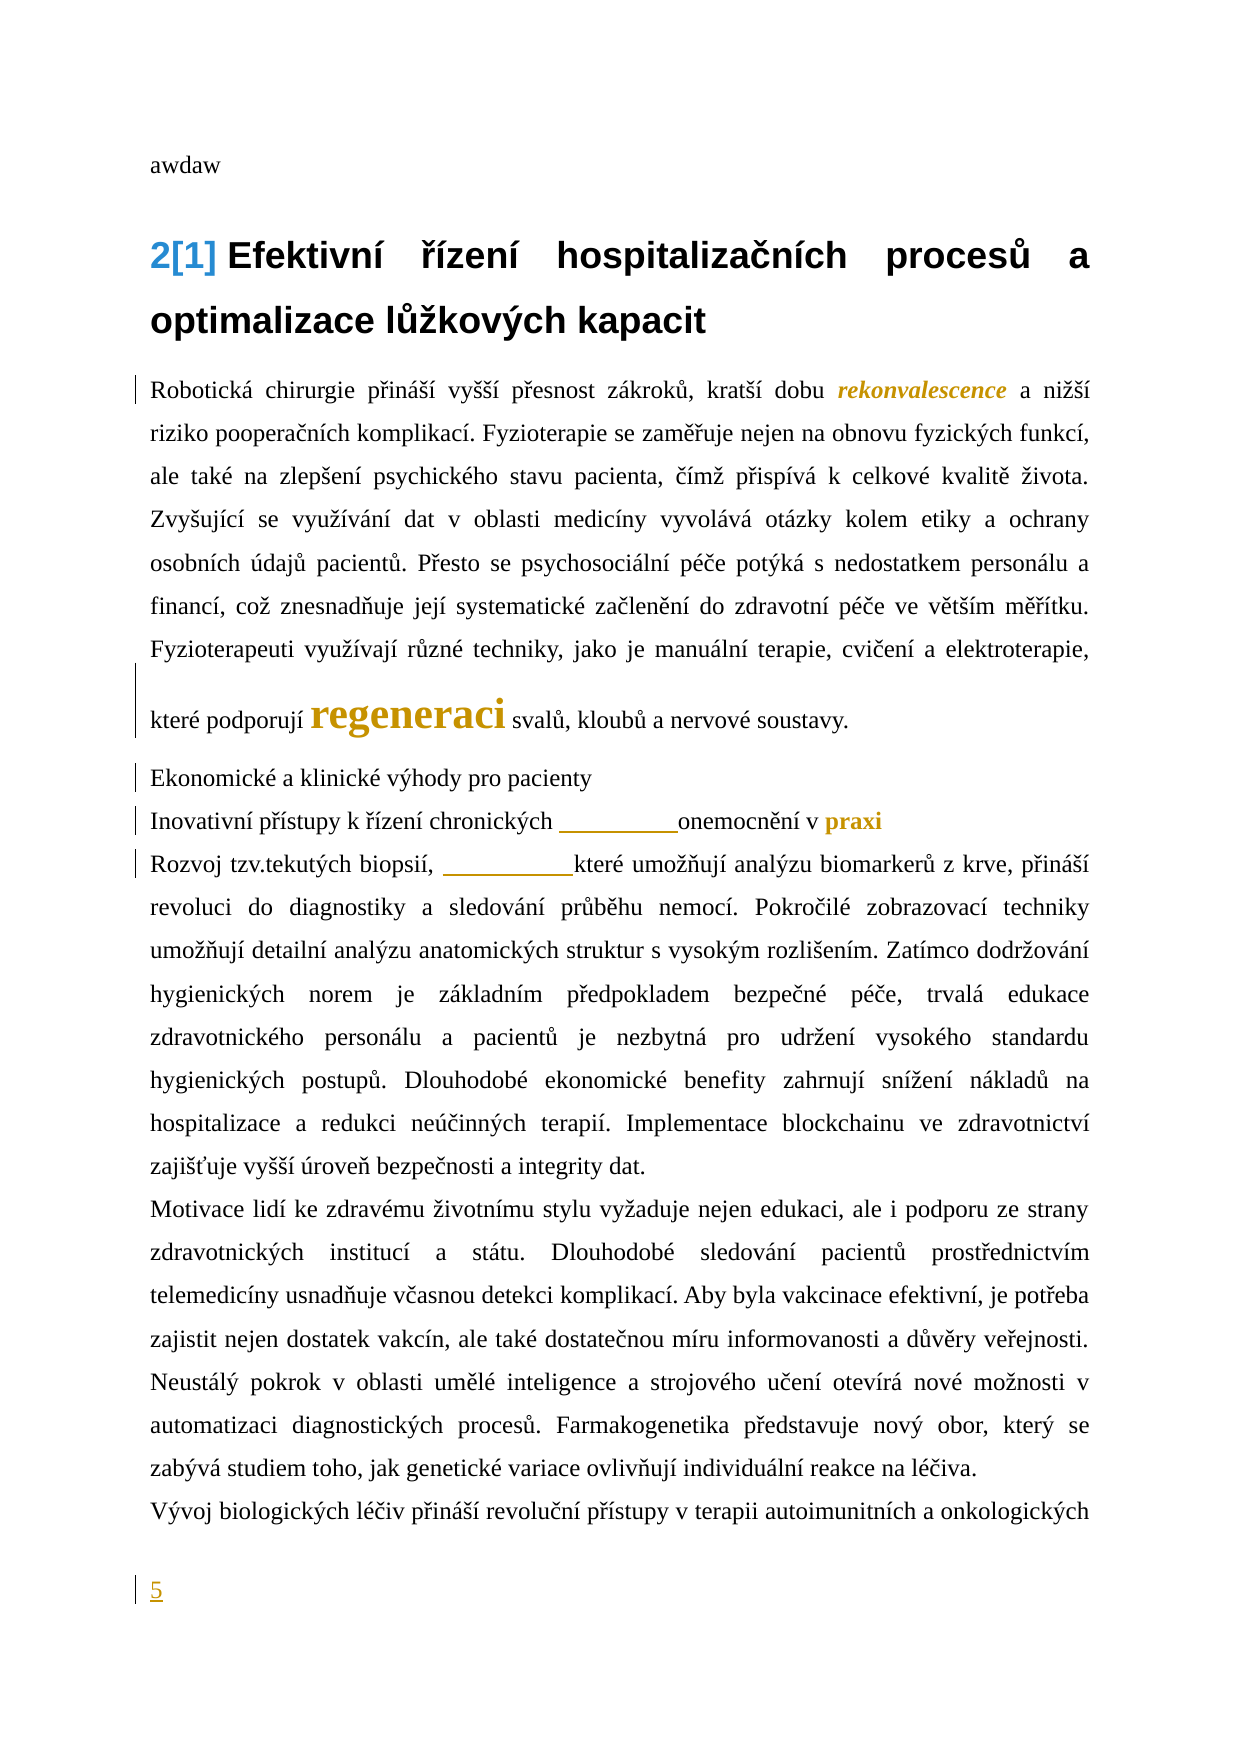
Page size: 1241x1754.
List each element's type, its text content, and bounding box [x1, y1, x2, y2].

text Motivace lidí ke zdravému životnímu stylu vyžaduje nejen edukaci, ale i podporu ze strany zdravotnických institucí a státu. Dlouhodobé sledování pacientů prostřednictvím telemedicíny usnadňuje včasnou detekci komplikací. Aby byla vakcinace efektivní, je potřeba zajistit nejen dostatek vakcín, ale také dostatečnou míru informovanosti a důvěry veřejnosti. Neustálý pokrok v oblasti umělé inteligence a strojového učení otevírá nové možnosti v automatizaci diagnostických procesů. Farmakogenetika představuje nový obor, který se zabývá studiem toho, jak genetické variace ovlivňují individuální reakce na léčiva. [150, 1194, 1090, 1482]
text Inovativní přístupy k řízení chronických onemocnění v praxi [150, 806, 1090, 835]
text Vývoj biologických léčiv přináší revoluční přístupy v terapii autoimunitních a onkologických [150, 1496, 1090, 1525]
text Rozvoj tzv.tekutých biopsií, které umožňují analýzu biomarkerů z krve, přináší revoluci do diagnostiky a sledování průběhu nemocí. Pokročilé zobrazovací techniky umožňují detailní analýzu anatomických struktur s vysokým rozlišením. Zatímco dodržování hygienických norem je základním předpokladem bezpečné péče, trvalá edukace zdravotnického personálu a pacientů je nezbytná pro udržení vysokého standardu hygienických postupů. Dlouhodobé ekonomické benefity zahrnují snížení nákladů na hospitalizace a redukci neúčinných terapií. Implementace blockchainu ve zdravotnictví zajišťuje vyšší úroveň bezpečnosti a integrity dat. [150, 849, 1090, 1180]
text Robotická chirurgie přináší vyšší přesnost zákroků, kratší dobu rekonvalescence a nižší riziko pooperačních komplikací. Fyzioterapie se zaměřuje nejen na obnovu fyzických funkcí, ale také na zlepšení psychického stavu pacienta, čímž přispívá k celkové kvalitě života. Zvyšující se využívání dat v oblasti medicíny vyvolává otázky kolem etiky a ochrany osobních údajů pacientů. Přesto se psychosociální péče potýká s nedostatkem personálu a financí, což znesnadňuje její systematické začlenění do zdravotní péče ve větším měřítku. Fyzioterapeuti využívají různé techniky, jako je manuální terapie, cvičení a elektroterapie, které podporují regeneraci svalů, kloubů a nervové soustavy.Ekonomické a klinické výhody pro pacienty [150, 375, 1090, 792]
subtitle Efektivní řízení hospitalizačních procesů a optimalizace lůžkových kapacit [150, 233, 1090, 341]
